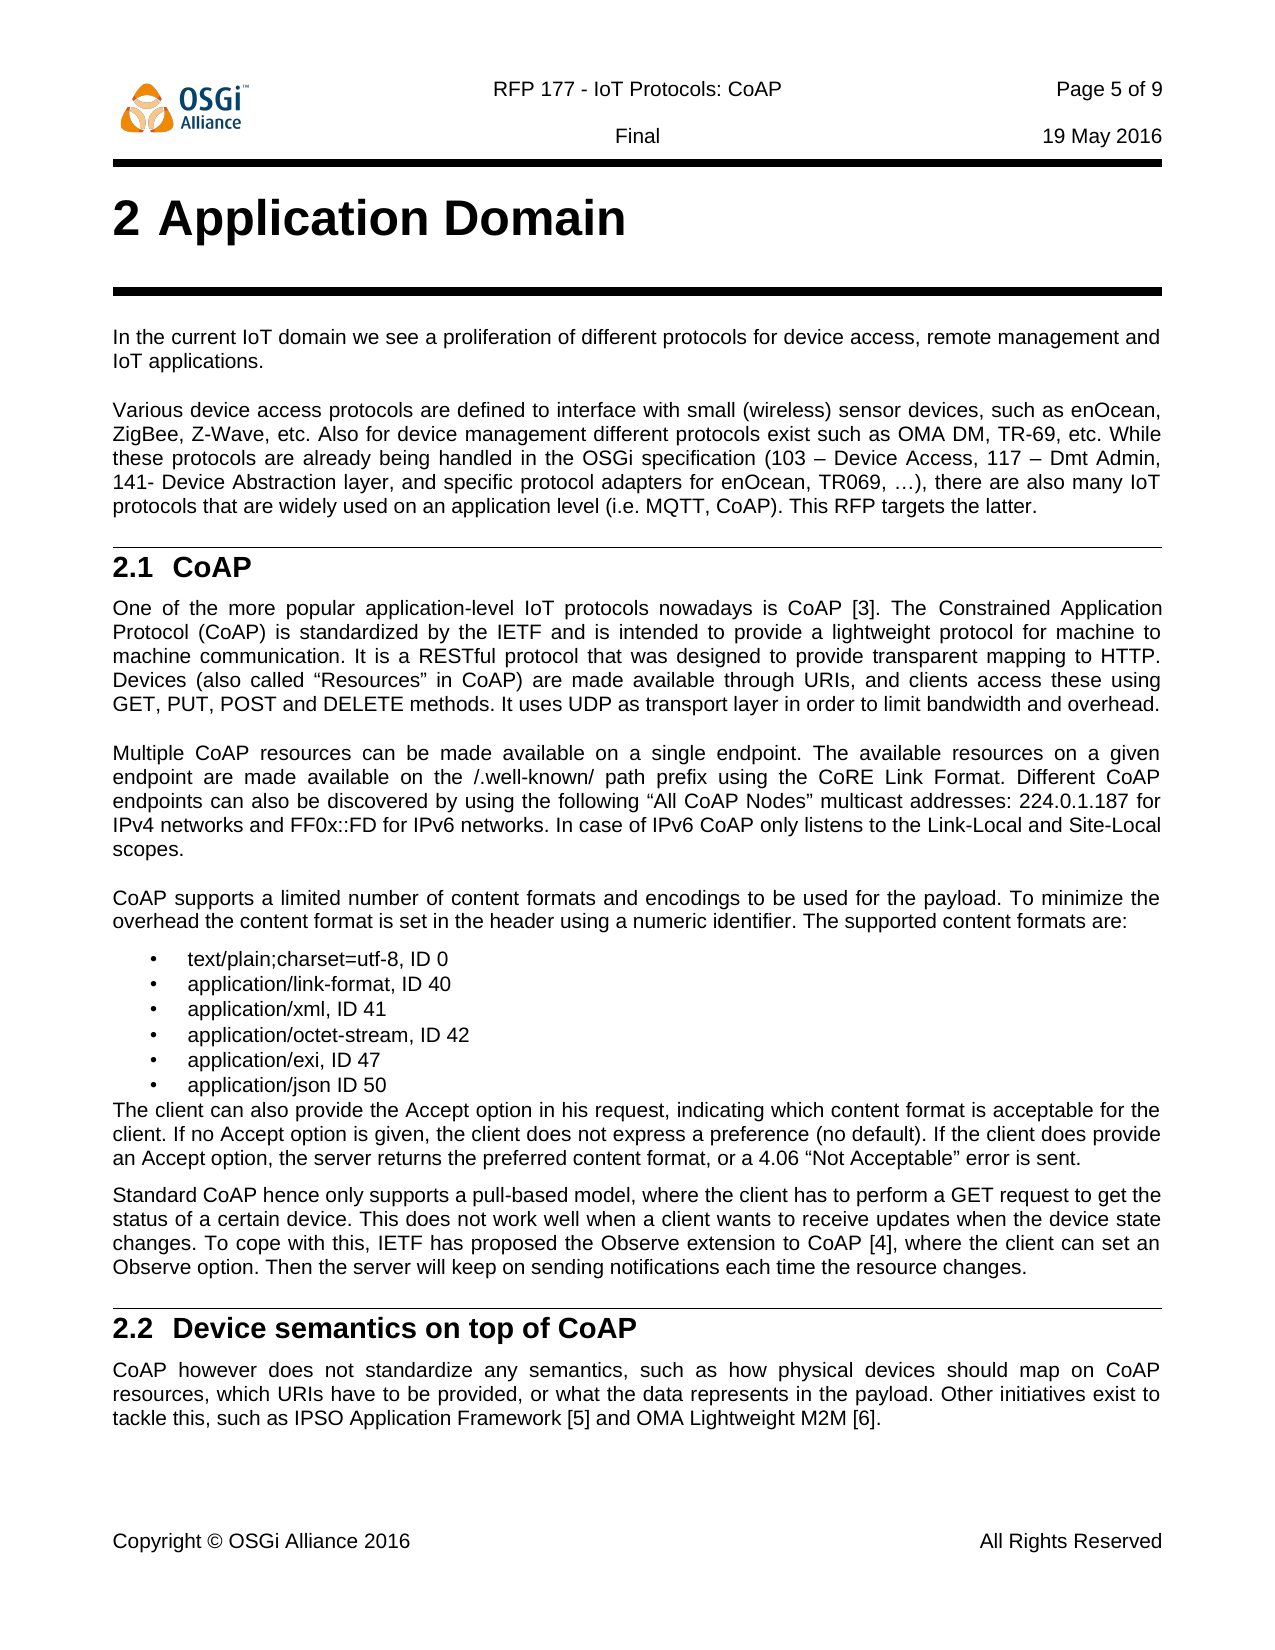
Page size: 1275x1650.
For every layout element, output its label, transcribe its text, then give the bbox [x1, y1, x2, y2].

subtitle Application Domain [112, 160, 1162, 296]
subtitle CoAP [112, 548, 1162, 583]
list application/link-format, ID 40 [150, 972, 1162, 996]
text CoAP however does not standardize any semantics, such as how physical devices should map on CoAP resources, which URIs have to be provided, or what the data represents in the payload. Other initiatives exist to tackle this, such as IPSO Application Framework [5] and OMA Lightweight M2M [6]. [112, 1357, 1162, 1429]
list text/plain;charset=utf-8, ID 0 [150, 946, 1162, 971]
list application/octet-stream, ID 42 [150, 1022, 1162, 1046]
list application/json ID 50 [150, 1073, 1162, 1097]
text The client can also provide the Accept option in his request, indicating which content format is acceptable for the client. If no Accept option is given, the client does not express a preference (no default). If the client does provide an Accept option, the server returns the preferred content format, or a 4.06 “Not Acceptable” error is sent. [112, 1098, 1162, 1170]
text CoAP supports a limited number of content formats and encodings to be used for the payload. To minimize the overhead the content format is set in the header using a numeric identifier. The supported content formats are: [112, 885, 1162, 933]
text One of the more popular application-level IoT protocols nowadays is CoAP [3]. The Constrained Application Protocol (CoAP) is standardized by the IETF and is intended to provide a lightweight protocol for machine to machine communication. It is a RESTful protocol that was designed to provide transparent mapping to HTTP. Devices (also called “Resources” in CoAP) are made available through URIs, and clients access these using GET, PUT, POST and DELETE methods. It uses UDP as transport layer in order to limit bandwidth and overhead. [112, 596, 1162, 716]
text In the current IoT domain we see a proliferation of different protocols for device access, remote management and IoT applications. [112, 325, 1162, 373]
text Standard CoAP hence only supports a pull-based model, where the client has to perform a GET request to get the status of a certain device. This does not work well when a client wants to receive updates when the device state changes. To cope with this, IETF has proposed the Observe extension to CoAP [4], where the client can set an Observe option. Then the server will keep on sending notifications each time the resource changes. [112, 1183, 1162, 1279]
text Multiple CoAP resources can be made available on a single endpoint. The available resources on a given endpoint are made available on the /.well-known/ path prefix using the CoRE Link Format. Different CoAP endpoints can also be discovered by using the following “All CoAP Nodes” multicast addresses: 224.0.1.187 for IPv4 networks and FF0x::FD for IPv6 networks. In case of IPv6 CoAP only listens to the Link-Local and Site-Local scopes. [112, 741, 1162, 860]
text Various device access protocols are defined to interface with small (wireless) sensor devices, such as enOcean, ZigBee, Z-Wave, etc. Also for device management different protocols exist such as OMA DM, TR-69, etc. While these protocols are already being handled in the OSGi specification (103 – Device Access, 117 – Dmt Admin, 141- Device Abstraction layer, and specific protocol adapters for enOcean, TR069, …), there are also many IoT protocols that are widely used on an application level (i.e. MQTT, CoAP). This RFP targets the latter. [112, 398, 1162, 517]
subtitle Device semantics on top of CoAP [112, 1309, 1162, 1345]
picture [113, 76, 257, 140]
list application/xml, ID 41 [150, 997, 1162, 1021]
list application/exi, ID 47 [150, 1048, 1162, 1072]
